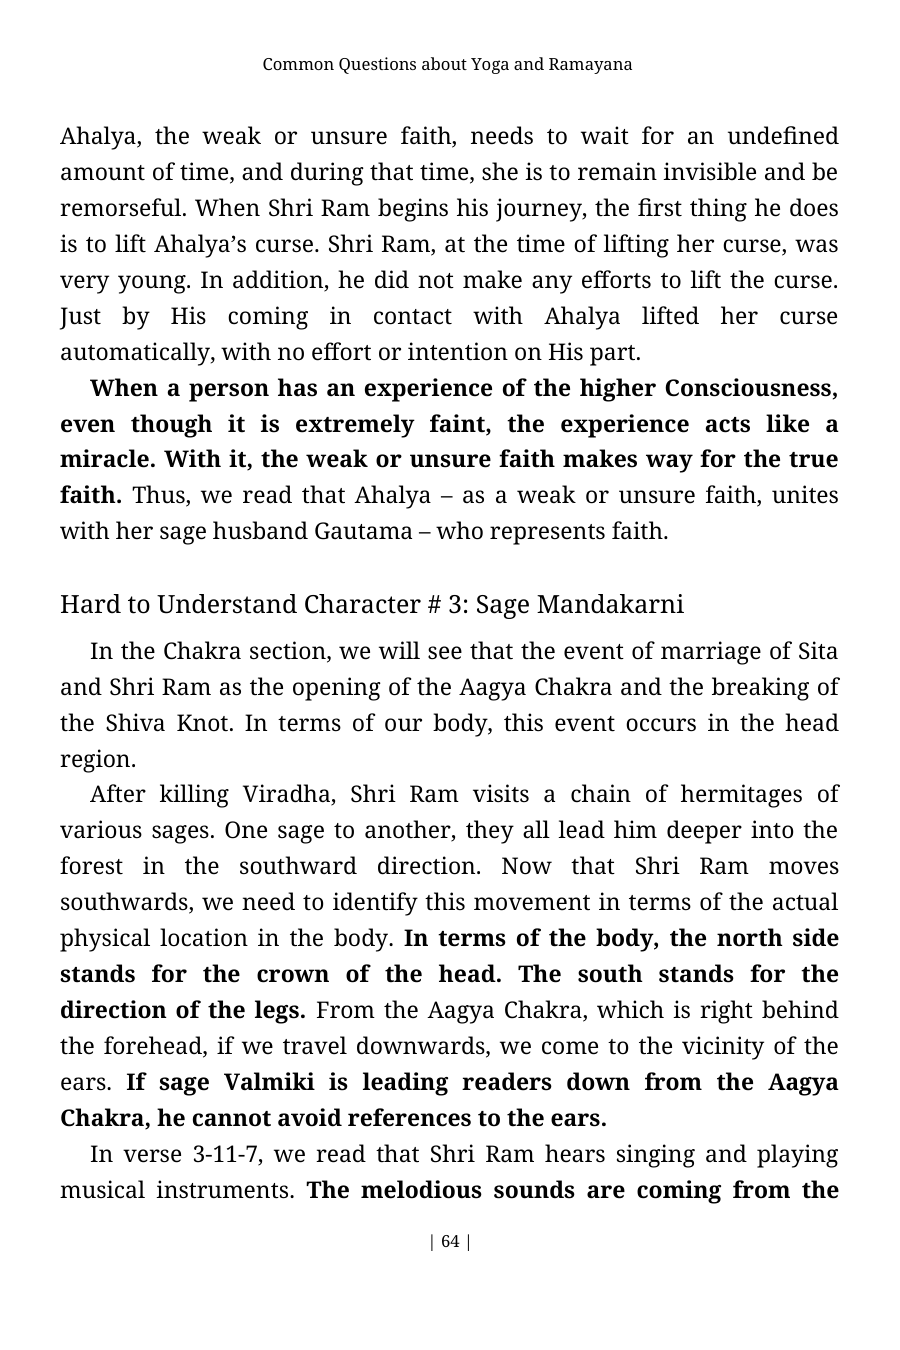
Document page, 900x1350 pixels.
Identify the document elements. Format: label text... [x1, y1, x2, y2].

text Ahalya, the weak or unsure faith, needs to wait for an undefined amount of time, and during that time, she is to remain invisible and be remorseful. When Shri Ram begins his journey, the first thing he does is to lift Ahalya’s curse. Shri Ram, at the time of lifting her curse, was very young. In addition, he did not make any efforts to lift the curse. Just by His coming in contact with Ahalya lifted her curse automatically, with no effort or intention on His part. [60, 120, 840, 367]
subtitle Hard to Understand Character # 3: Sage Mandakarni [60, 587, 840, 621]
text In the Chakra section, we will see that the event of marriage of Sita and Shri Ram as the opening of the Aagya Chakra and the breaking of the Shiva Knot. In terms of our body, this event occurs in the head region. [60, 635, 840, 774]
text In verse 3-11-7, we read that Shri Ram hears singing and playing musical instruments. The melodious sounds are coming from the [60, 1138, 840, 1205]
text After killing Viradha, Shri Ram visits a chain of hermitages of various sages. One sage to another, they all lead him deeper into the forest in the southward direction. Now that Shri Ram moves southwards, we need to identify this movement in terms of the actual physical location in the body. In terms of the body, the north side stands for the crown of the head. The south stands for the direction of the legs. From the Aagya Chakra, which is right behind the forehead, if we travel downwards, we come to the vicinity of the ears. If sage Valmiki is leading readers down from the Aagya Chakra, he cannot avoid references to the ears. [60, 778, 840, 1133]
text When a person has an experience of the higher Consciousness, even though it is extremely faint, the experience acts like a miracle. With it, the weak or unsure faith makes way for the true faith. Thus, we read that Ahalya – as a weak or unsure faith, unites with her sage husband Gautama – who represents faith. [60, 372, 840, 547]
